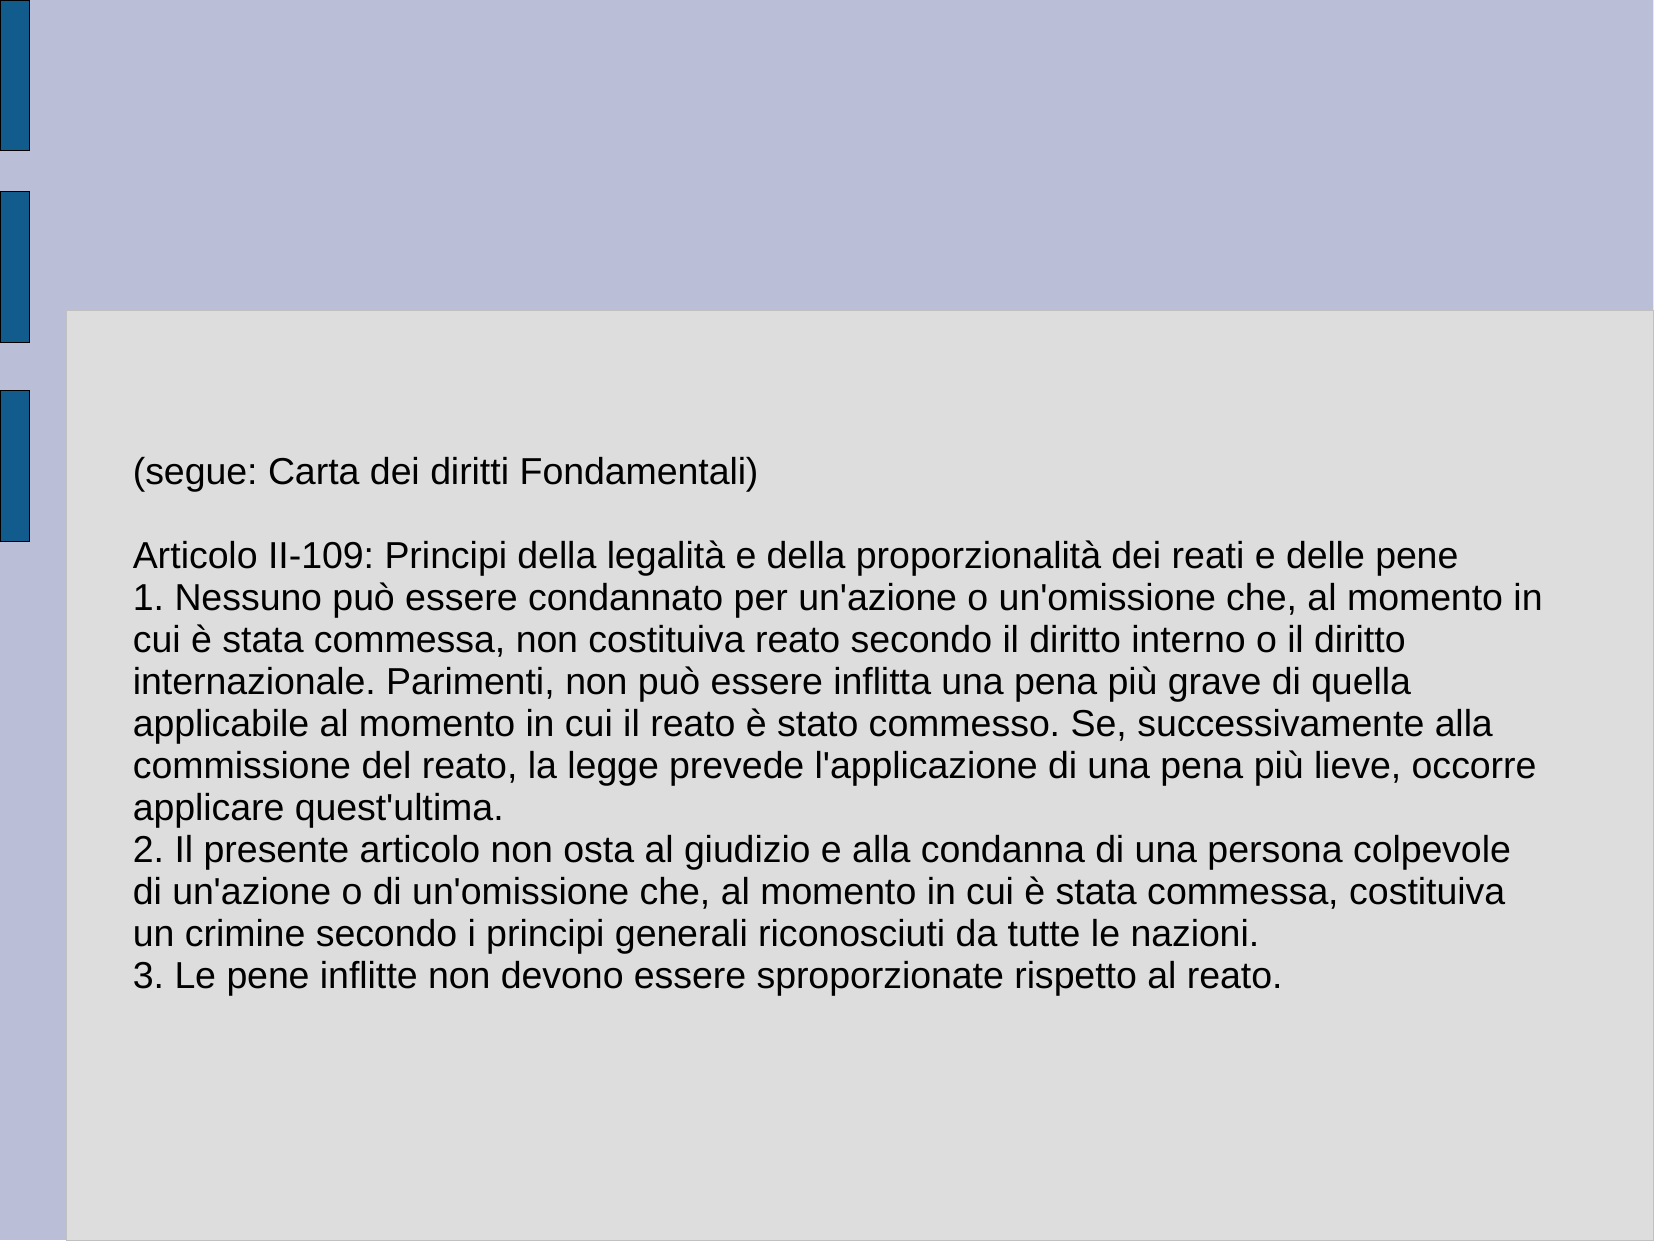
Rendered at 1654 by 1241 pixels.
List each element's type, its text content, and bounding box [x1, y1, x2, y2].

text_box (segue: Carta dei diritti Fondamentali) Articolo II-109: Principi della legalità e della proporzionalità dei reati e delle pene 1. Nessuno può essere condannato per un'azione o un'omissione che, al momento in cui è stata commessa, non costituiva reato secondo il diritto interno o il diritto internazionale. Parimenti, non può essere inflitta una pena più grave di quella applicabile al momento in cui il reato è stato commesso. Se, successivamente alla commissione del reato, la legge prevede l'applicazione di una pena più lieve, occorre applicare quest'ultima. 2. Il presente articolo non osta al giudizio e alla condanna di una persona colpevole di un'azione o di un'omissione che, al momento in cui è stata commessa, costituiva un crimine secondo i principi generali riconosciuti da tutte le nazioni. 3. Le pene inflitte non devono essere sproporzionate rispetto al reato. [118, 442, 1565, 1005]
